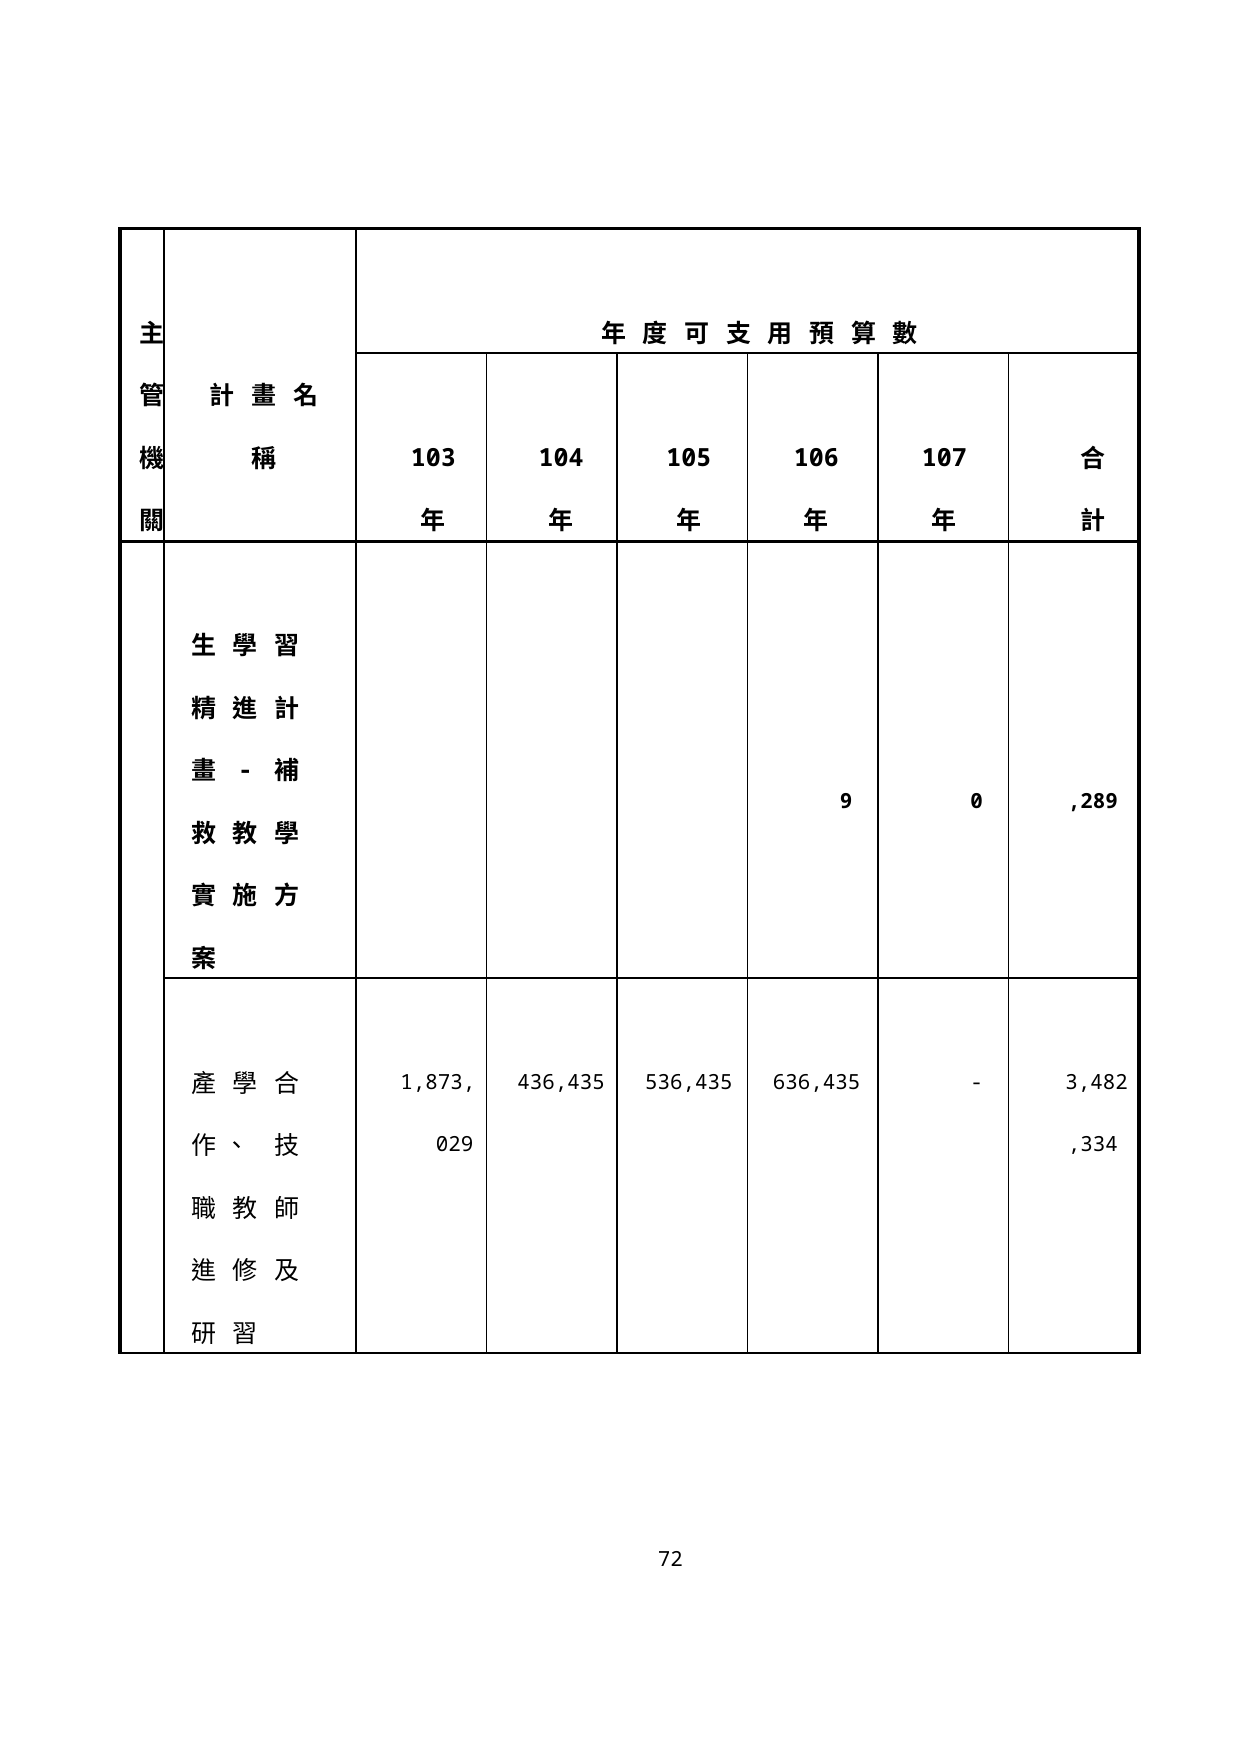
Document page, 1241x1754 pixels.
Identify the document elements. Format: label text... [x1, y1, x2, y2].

table_header 計畫名稱 [165, 230, 355, 540]
table_cell 636,435 [748, 979, 877, 1352]
table_cell 106年 [748, 354, 877, 540]
table_cell 103年 [357, 354, 486, 540]
table_cell 3,482,334 [1009, 979, 1137, 1352]
table_cell - [357, 543, 486, 977]
table_cell 107年 [879, 354, 1008, 540]
table_cell 1,873,029 [357, 979, 486, 1352]
table_cell 104年 [487, 354, 616, 540]
table_cell - [618, 543, 747, 977]
table_cell [122, 543, 163, 1352]
table_cell ,289 [1009, 543, 1137, 977]
table_cell 0 [879, 543, 1008, 977]
table_cell 536,435 [618, 979, 747, 1352]
table_cell - [879, 979, 1008, 1352]
table_cell 產學合作、技職教師進修及研習 [165, 979, 355, 1352]
table_cell - [487, 543, 616, 977]
table_header 主管機關 [122, 230, 163, 540]
table_cell 生學習精進計畫-補救教學實施方案 [165, 543, 355, 977]
table_cell 9 [748, 543, 877, 977]
table_cell 105年 [618, 354, 747, 540]
table_header 年度可支用預算數 [357, 230, 1137, 352]
table_cell 436,435 [487, 979, 616, 1352]
table_cell 合計 [1009, 354, 1137, 540]
